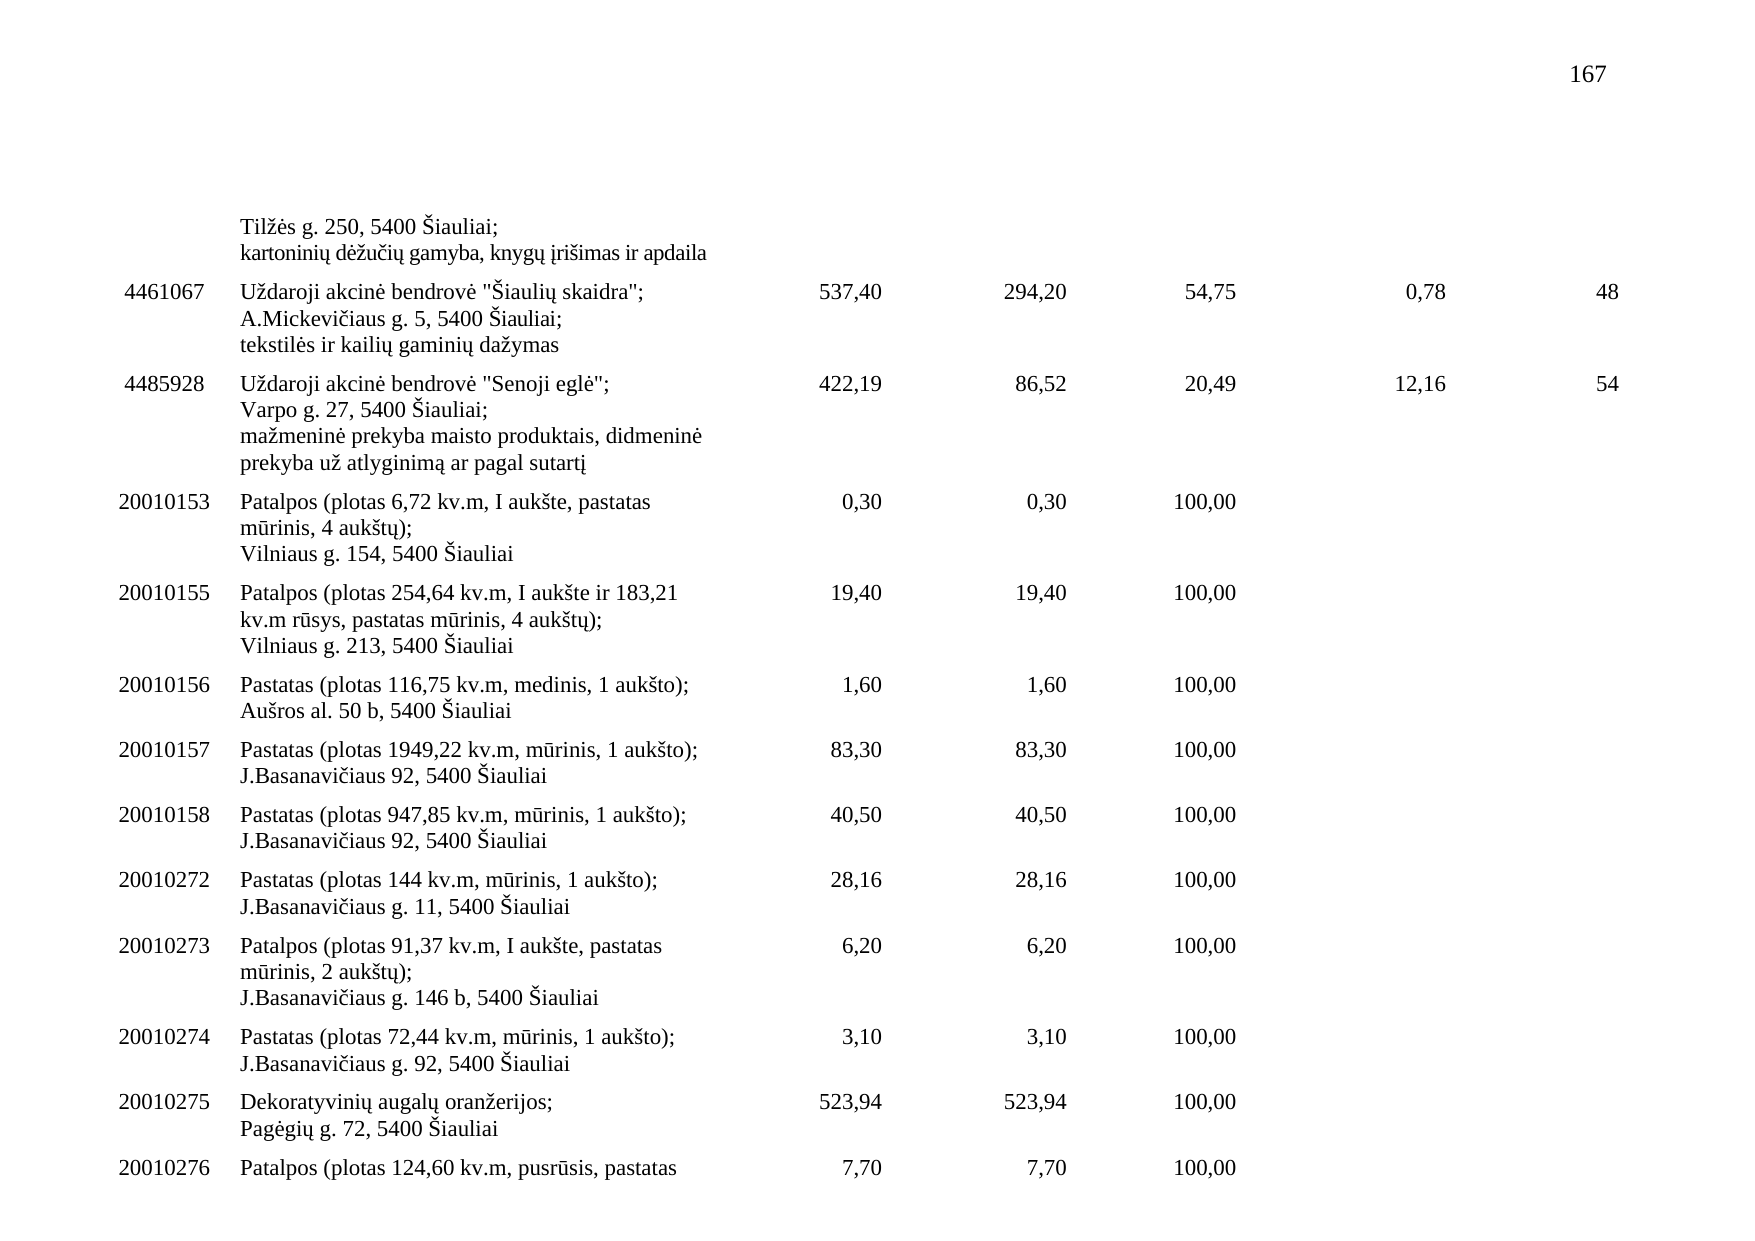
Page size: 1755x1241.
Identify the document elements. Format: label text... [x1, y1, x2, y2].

table_cell 83,30 [725, 730, 899, 795]
table_cell 20010274 [100, 1017, 229, 1082]
table_cell 7,70 [725, 1148, 899, 1180]
table_cell 20010275 [100, 1082, 229, 1147]
table_cell 20010155 [100, 573, 229, 664]
table_cell 1,60 [725, 665, 899, 730]
table_cell [1253, 1082, 1463, 1147]
table_cell 523,94 [725, 1082, 899, 1147]
table_cell 54,75 [1084, 272, 1253, 363]
table_cell 100,00 [1084, 795, 1253, 860]
table_cell Patalpos (plotas 91,37 kv.m, I aukšte, pastatas mūrinis, 2 aukštų); J.Basanavičiaus g. 146 b, 5400 Šiauliai [229, 925, 725, 1017]
table_cell Uždaroji akcinė bendrovė "Šiaulių skaidra"; A.Mickevičiaus g. 5, 5400 Šiauliai; tekstilės ir kailių gaminių dažymas [229, 272, 725, 363]
table_cell 1,60 [899, 665, 1084, 730]
table_cell 6,20 [725, 925, 899, 1017]
table_cell 83,30 [899, 730, 1084, 795]
table_cell 12,16 [1253, 364, 1463, 481]
table_cell Patalpos (plotas 254,64 kv.m, I aukšte ir 183,21 kv.m rūsys, pastatas mūrinis, 4 aukštų); Vilniaus g. 213, 5400 Šiauliai [229, 573, 725, 664]
table_cell 100,00 [1084, 573, 1253, 664]
table_cell Patalpos (plotas 124,60 kv.m, pusrūsis, pastatas [229, 1148, 725, 1180]
table_cell 100,00 [1084, 1082, 1253, 1147]
table_cell 40,50 [899, 795, 1084, 860]
table_cell [1463, 573, 1636, 664]
table_cell [1463, 1148, 1636, 1180]
table_cell 40,50 [725, 795, 899, 860]
table_cell 100,00 [1084, 481, 1253, 573]
table_cell 3,10 [899, 1017, 1084, 1082]
table_cell 3,10 [725, 1017, 899, 1082]
table_cell 100,00 [1084, 730, 1253, 795]
table_cell [1463, 207, 1636, 272]
table_cell 20010273 [100, 925, 229, 1017]
table_cell 48 [1463, 272, 1636, 363]
table_cell [1253, 481, 1463, 573]
table_cell [1463, 860, 1636, 925]
table_cell 0,30 [899, 481, 1084, 573]
table_cell [1253, 795, 1463, 860]
table_cell 0,30 [725, 481, 899, 573]
table_cell [1463, 665, 1636, 730]
table_cell [1463, 925, 1636, 1017]
table_cell Patalpos (plotas 6,72 kv.m, I aukšte, pastatas mūrinis, 4 aukštų); Vilniaus g. 154, 5400 Šiauliai [229, 481, 725, 573]
table_cell 537,40 [725, 272, 899, 363]
table_cell [1084, 207, 1253, 272]
table_cell [1253, 1148, 1463, 1180]
table_cell 86,52 [899, 364, 1084, 481]
table_cell 20,49 [1084, 364, 1253, 481]
table_cell 20010157 [100, 730, 229, 795]
table_cell Uždaroji akcinė bendrovė "Senoji eglė"; Varpo g. 27, 5400 Šiauliai; mažmeninė prekyba maisto produktais, didmeninė prekyba už atlyginimą ar pagal sutartį [229, 364, 725, 481]
table_cell 6,20 [899, 925, 1084, 1017]
table_cell 20010272 [100, 860, 229, 925]
table_cell [1463, 1017, 1636, 1082]
table_cell Pastatas (plotas 947,85 kv.m, mūrinis, 1 aukšto); J.Basanavičiaus 92, 5400 Šiauliai [229, 795, 725, 860]
table_cell [1463, 1082, 1636, 1147]
table_cell 20010156 [100, 665, 229, 730]
table_cell [1253, 573, 1463, 664]
table_cell [1253, 665, 1463, 730]
table_cell 28,16 [725, 860, 899, 925]
table_cell [1253, 207, 1463, 272]
table_cell [725, 207, 899, 272]
table_cell 20010158 [100, 795, 229, 860]
table_cell 19,40 [725, 573, 899, 664]
table_cell 100,00 [1084, 1017, 1253, 1082]
table_cell 4485928 [100, 364, 229, 481]
table_cell [899, 207, 1084, 272]
table_cell [1463, 730, 1636, 795]
table_cell Pastatas (plotas 144 kv.m, mūrinis, 1 aukšto); J.Basanavičiaus g. 11, 5400 Šiauliai [229, 860, 725, 925]
table_cell [1253, 730, 1463, 795]
table_cell [1253, 860, 1463, 925]
table_cell Pastatas (plotas 1949,22 kv.m, mūrinis, 1 aukšto); J.Basanavičiaus 92, 5400 Šiauliai [229, 730, 725, 795]
table_cell 7,70 [899, 1148, 1084, 1180]
table_cell 100,00 [1084, 860, 1253, 925]
table_cell 0,78 [1253, 272, 1463, 363]
table_cell Pastatas (plotas 72,44 kv.m, mūrinis, 1 aukšto); J.Basanavičiaus g. 92, 5400 Šiauliai [229, 1017, 725, 1082]
table_cell 19,40 [899, 573, 1084, 664]
table_cell 100,00 [1084, 1148, 1253, 1180]
table_cell 20010153 [100, 481, 229, 573]
table_cell 294,20 [899, 272, 1084, 363]
table_cell [1253, 925, 1463, 1017]
table_cell [1463, 795, 1636, 860]
table_cell Dekoratyvinių augalų oranžerijos; Pagėgių g. 72, 5400 Šiauliai [229, 1082, 725, 1147]
table_cell Pastatas (plotas 116,75 kv.m, medinis, 1 aukšto); Aušros al. 50 b, 5400 Šiauliai [229, 665, 725, 730]
table_cell 20010276 [100, 1148, 229, 1180]
table_cell 422,19 [725, 364, 899, 481]
table_cell [100, 207, 229, 272]
table_cell 54 [1463, 364, 1636, 481]
table_cell [1463, 481, 1636, 573]
table_cell 100,00 [1084, 925, 1253, 1017]
table_cell 523,94 [899, 1082, 1084, 1147]
table_cell [1253, 1017, 1463, 1082]
table_cell 100,00 [1084, 665, 1253, 730]
table_cell 4461067 [100, 272, 229, 363]
table_cell 28,16 [899, 860, 1084, 925]
table_cell Tilžės g. 250, 5400 Šiauliai; kartoninių dėžučių gamyba, knygų įrišimas ir apdaila [229, 207, 725, 272]
